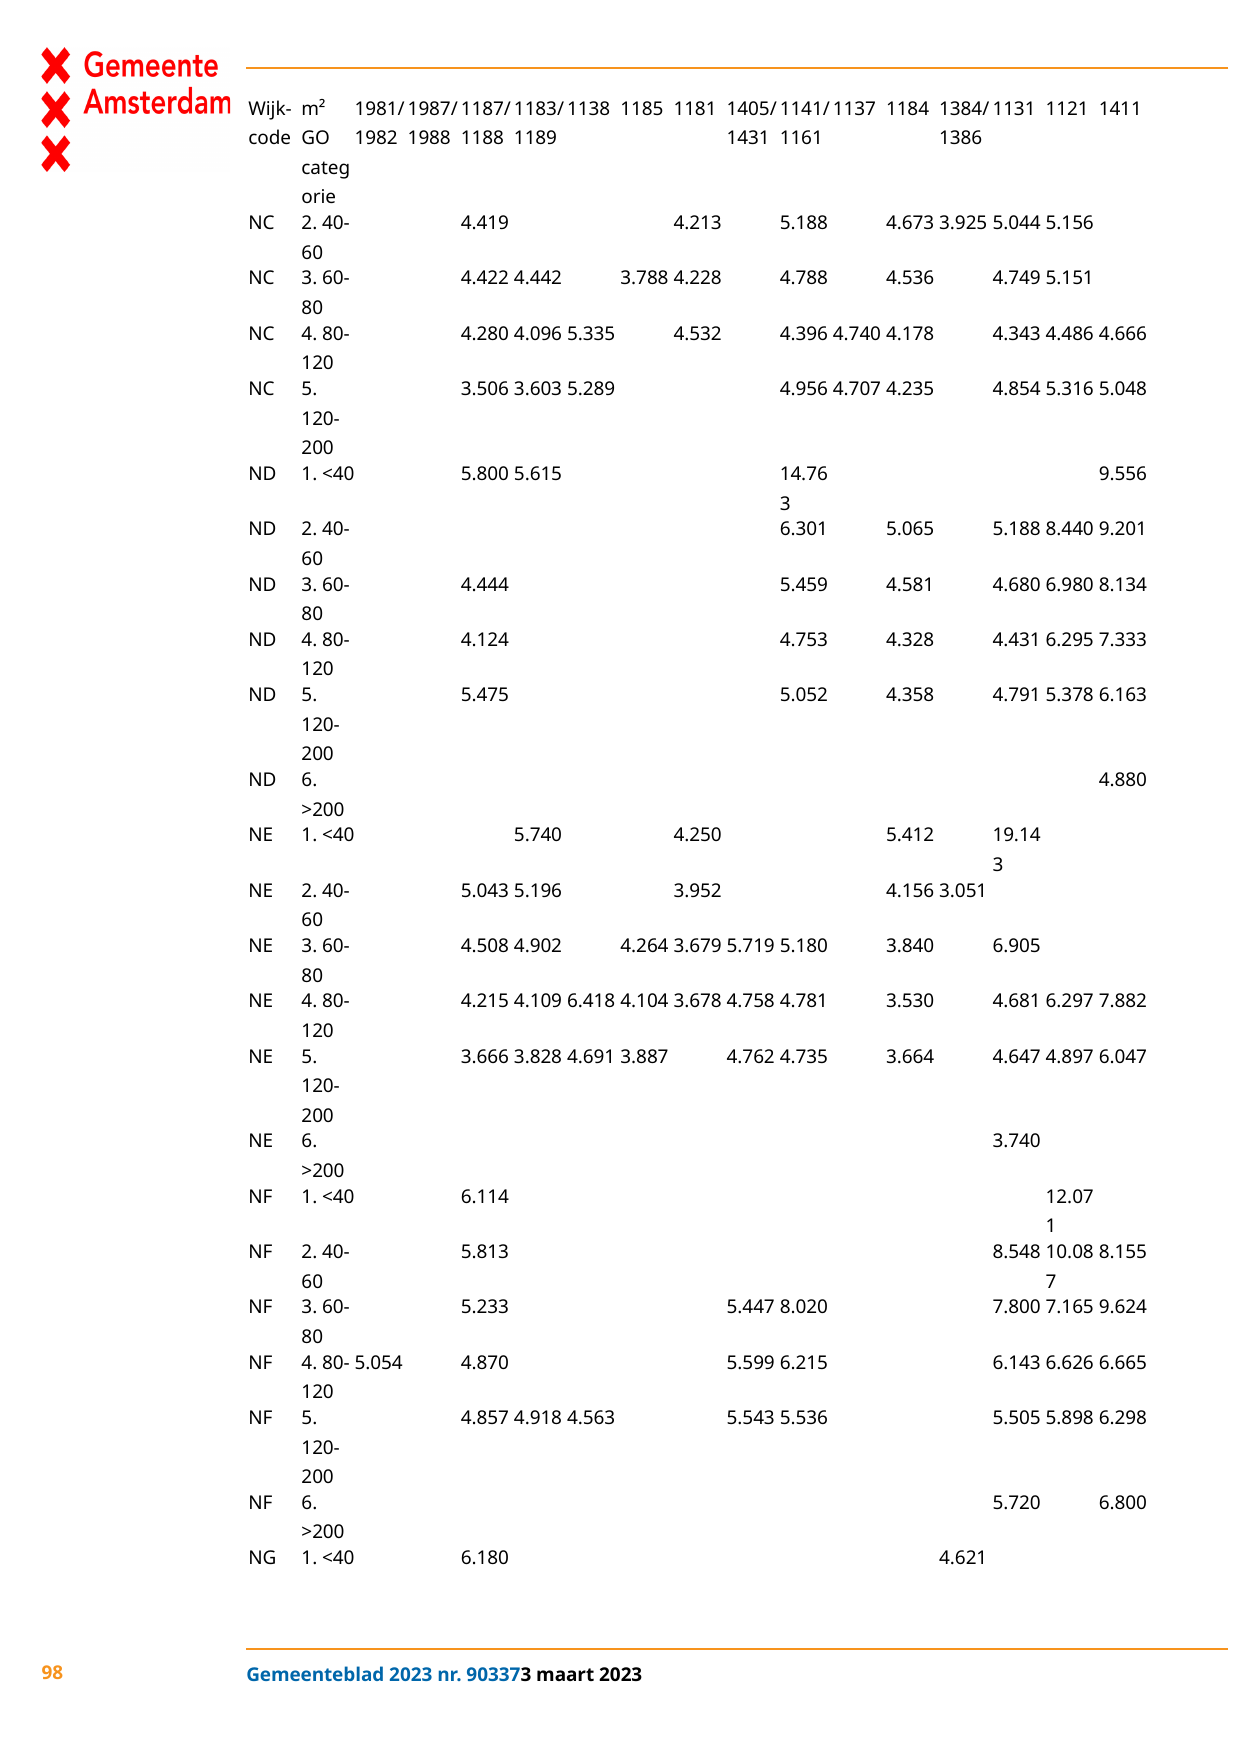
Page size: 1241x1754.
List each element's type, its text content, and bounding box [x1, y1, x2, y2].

table_cell ND [248, 571, 301, 626]
table_cell 19.143 [992, 822, 1045, 877]
table_cell 5. 120-200 [301, 375, 354, 460]
table_cell [620, 877, 673, 932]
table_cell 4.358 [886, 681, 939, 766]
table_cell 5.800 [461, 460, 514, 515]
table_cell 4.918 [514, 1404, 567, 1489]
table_cell NE [248, 877, 301, 932]
table_cell [408, 375, 461, 460]
table_cell 5.720 [992, 1489, 1045, 1544]
table_cell 5.505 [992, 1404, 1045, 1489]
table_cell 4.431 [992, 626, 1045, 681]
table_cell 6.143 [992, 1349, 1045, 1404]
table_cell 2. 40-60 [301, 209, 354, 264]
table_cell [408, 1489, 461, 1544]
table_cell [354, 375, 407, 460]
table_cell [833, 988, 886, 1043]
table_cell [408, 1294, 461, 1349]
table_cell [354, 1183, 407, 1238]
table_cell [726, 1183, 779, 1238]
table_cell 5.536 [780, 1404, 833, 1489]
table_cell [620, 1404, 673, 1489]
table_cell 8.155 [1099, 1238, 1152, 1294]
table_cell 4.178 [886, 320, 939, 375]
table_cell 5.813 [461, 1238, 514, 1294]
table_cell 4. 80-120 [301, 988, 354, 1043]
table_cell 4.673 [886, 209, 939, 264]
table_cell [408, 571, 461, 626]
table_cell 5.048 [1099, 375, 1152, 460]
table_cell 3.840 [886, 932, 939, 987]
table_cell [567, 1183, 620, 1238]
table_cell [992, 877, 1045, 932]
table_cell [939, 1404, 992, 1489]
table_cell [833, 681, 886, 766]
table_cell NE [248, 1043, 301, 1128]
table_cell 3.678 [673, 988, 726, 1043]
table_cell [514, 1128, 567, 1183]
table_cell [833, 766, 886, 822]
table_cell 6.626 [1045, 1349, 1098, 1404]
table_cell [939, 1183, 992, 1238]
table_cell 4.109 [514, 988, 567, 1043]
table_cell [567, 571, 620, 626]
table_cell [939, 766, 992, 822]
table_cell [514, 1238, 567, 1294]
table_cell 4. 80-120 [301, 320, 354, 375]
table_cell 3.925 [939, 209, 992, 264]
table_cell 6.298 [1099, 1404, 1152, 1489]
table_cell [567, 460, 620, 515]
table_cell [939, 1489, 992, 1544]
table_cell 5.180 [780, 932, 833, 987]
table_header 1183/ 1189 [514, 95, 567, 209]
table_header 1181 [673, 95, 726, 209]
table_cell [620, 681, 673, 766]
table_cell [1099, 1545, 1152, 1570]
table_cell 5.054 [354, 1349, 407, 1404]
table_cell NE [248, 1128, 301, 1183]
table_cell 7.333 [1099, 626, 1152, 681]
table_cell NC [248, 375, 301, 460]
table_cell 7.800 [992, 1294, 1045, 1349]
table_cell 5.459 [780, 571, 833, 626]
table_cell 4.854 [992, 375, 1045, 460]
table_cell [1045, 932, 1098, 987]
table_cell [354, 515, 407, 571]
table_cell [620, 1545, 673, 1570]
table_cell [833, 265, 886, 320]
table_cell [726, 626, 779, 681]
table_cell 6.295 [1045, 626, 1098, 681]
table_cell 4.280 [461, 320, 514, 375]
table_cell [408, 1043, 461, 1128]
table_cell 3.887 [620, 1043, 673, 1128]
table_cell [567, 1489, 620, 1544]
table_cell [514, 515, 567, 571]
table_cell [726, 320, 779, 375]
table_cell [408, 320, 461, 375]
table_header m² GO categorie [301, 95, 354, 209]
table_cell 2. 40-60 [301, 877, 354, 932]
table_cell 4.753 [780, 626, 833, 681]
table_cell 4.781 [780, 988, 833, 1043]
table_cell [408, 822, 461, 877]
table_cell [408, 766, 461, 822]
table_cell [780, 822, 833, 877]
table_cell 3.740 [992, 1128, 1045, 1183]
table_cell 3.679 [673, 932, 726, 987]
table_cell 5.615 [514, 460, 567, 515]
table_cell 5.151 [1045, 265, 1098, 320]
table_cell [939, 571, 992, 626]
table_cell 6.905 [992, 932, 1045, 987]
table_cell [673, 1128, 726, 1183]
table_cell [833, 1545, 886, 1570]
table_cell [939, 822, 992, 877]
table_cell [354, 209, 407, 264]
table_cell [354, 766, 407, 822]
table_cell [620, 1128, 673, 1183]
table_cell 4.956 [780, 375, 833, 460]
table_cell 4.691 [567, 1043, 620, 1128]
table_cell [939, 460, 992, 515]
table_cell 3. 60-80 [301, 1294, 354, 1349]
table_cell [673, 1294, 726, 1349]
table_cell 9.556 [1099, 460, 1152, 515]
table_cell 5.412 [886, 822, 939, 877]
table_cell [833, 571, 886, 626]
table_header 1405/ 1431 [726, 95, 779, 209]
table_cell NF [248, 1183, 301, 1238]
table_cell 4.880 [1099, 766, 1152, 822]
table_cell [833, 877, 886, 932]
table_cell [354, 460, 407, 515]
table_cell [1099, 877, 1152, 932]
table_cell [726, 515, 779, 571]
table_cell 6.980 [1045, 571, 1098, 626]
table_cell [354, 1043, 407, 1128]
table_cell [726, 1238, 779, 1294]
table_cell 9.201 [1099, 515, 1152, 571]
table_cell 10.087 [1045, 1238, 1098, 1294]
table_cell [939, 1349, 992, 1404]
table_cell [1045, 822, 1098, 877]
table_cell [780, 877, 833, 932]
table_cell [620, 320, 673, 375]
table_cell 6. >200 [301, 766, 354, 822]
table_cell [780, 766, 833, 822]
table_cell 3.828 [514, 1043, 567, 1128]
table_cell 4.250 [673, 822, 726, 877]
table_cell 5. 120-200 [301, 1404, 354, 1489]
table_cell 4.666 [1099, 320, 1152, 375]
table_header Wijk-code [248, 95, 301, 209]
table_cell NE [248, 932, 301, 987]
table_cell 4.442 [514, 265, 567, 320]
table_cell 5.188 [992, 515, 1045, 571]
table_cell 4.897 [1045, 1043, 1098, 1128]
table_cell 2. 40-60 [301, 1238, 354, 1294]
table_cell 4.536 [886, 265, 939, 320]
table_cell [886, 460, 939, 515]
table_cell [567, 1349, 620, 1404]
table_header 1384/ 1386 [939, 95, 992, 209]
table_cell 1. <40 [301, 1545, 354, 1570]
table_cell [939, 1238, 992, 1294]
table_cell NF [248, 1238, 301, 1294]
table_cell [673, 766, 726, 822]
table_cell [514, 1294, 567, 1349]
table_cell [514, 681, 567, 766]
table_cell 9.624 [1099, 1294, 1152, 1349]
table_cell [780, 1183, 833, 1238]
table_cell NF [248, 1349, 301, 1404]
table_cell [567, 265, 620, 320]
table_cell [726, 1545, 779, 1570]
table_cell [1099, 265, 1152, 320]
table_cell [673, 1545, 726, 1570]
table_cell [886, 1238, 939, 1294]
table_cell [939, 988, 992, 1043]
table_cell [833, 1183, 886, 1238]
table_cell [620, 822, 673, 877]
table_cell [833, 515, 886, 571]
table_cell [673, 571, 726, 626]
table_cell [408, 460, 461, 515]
table_cell [408, 265, 461, 320]
table_cell [354, 1294, 407, 1349]
table_cell [514, 1545, 567, 1570]
table_cell [354, 932, 407, 987]
table_cell 5.316 [1045, 375, 1098, 460]
table_cell [939, 515, 992, 571]
table_cell [514, 1183, 567, 1238]
table_cell 5.475 [461, 681, 514, 766]
table_cell [354, 877, 407, 932]
table_cell [780, 1489, 833, 1544]
table_cell 4.707 [833, 375, 886, 460]
table_cell [673, 515, 726, 571]
table_cell [992, 766, 1045, 822]
table_cell 5.898 [1045, 1404, 1098, 1489]
table_cell [886, 766, 939, 822]
table_cell [567, 766, 620, 822]
table_cell [567, 515, 620, 571]
table_header 1411 [1099, 95, 1152, 209]
table_cell [461, 515, 514, 571]
table_header 1131 [992, 95, 1045, 209]
table_cell [620, 1489, 673, 1544]
table_cell [1099, 209, 1152, 264]
table_cell 8.440 [1045, 515, 1098, 571]
table_cell [1045, 1545, 1098, 1570]
table_cell [567, 626, 620, 681]
table_cell [567, 1294, 620, 1349]
table_cell [673, 1404, 726, 1489]
table_cell 4.419 [461, 209, 514, 264]
table_cell [939, 375, 992, 460]
table_cell [408, 1545, 461, 1570]
table_cell 5.043 [461, 877, 514, 932]
table_cell 4.264 [620, 932, 673, 987]
table_header 1141/ 1161 [780, 95, 833, 209]
table_cell [514, 571, 567, 626]
table_cell [514, 209, 567, 264]
table_cell 3.952 [673, 877, 726, 932]
table_cell [354, 681, 407, 766]
table_cell 1. <40 [301, 822, 354, 877]
table_cell [673, 1349, 726, 1404]
table_cell NC [248, 320, 301, 375]
table_cell [726, 877, 779, 932]
table_cell [886, 1349, 939, 1404]
table_cell 5.335 [567, 320, 620, 375]
table_cell [726, 375, 779, 460]
table_cell 4. 80-120 [301, 626, 354, 681]
table_cell 4.857 [461, 1404, 514, 1489]
table_cell 6.800 [1099, 1489, 1152, 1544]
table_cell 5.196 [514, 877, 567, 932]
table_cell 1. <40 [301, 460, 354, 515]
table_cell 3.666 [461, 1043, 514, 1128]
table_cell [939, 626, 992, 681]
table_cell [1099, 1183, 1152, 1238]
table_cell [1099, 1128, 1152, 1183]
table_cell 3. 60-80 [301, 932, 354, 987]
table_header 1184 [886, 95, 939, 209]
table_cell [673, 1238, 726, 1294]
table_cell 5. 120-200 [301, 1043, 354, 1128]
table_cell [833, 1489, 886, 1544]
table_cell [567, 1545, 620, 1570]
table_cell [833, 1128, 886, 1183]
table_cell [461, 766, 514, 822]
table_cell 4.581 [886, 571, 939, 626]
table_cell [886, 1183, 939, 1238]
table_cell [620, 1238, 673, 1294]
table_cell [939, 1043, 992, 1128]
table_cell [620, 766, 673, 822]
table_cell [620, 375, 673, 460]
table_cell 7.882 [1099, 988, 1152, 1043]
table_cell [514, 1489, 567, 1544]
table_cell [567, 822, 620, 877]
table_cell [780, 1545, 833, 1570]
table_cell [726, 1489, 779, 1544]
table_cell 4.508 [461, 932, 514, 987]
table_cell NE [248, 988, 301, 1043]
table_cell 4.788 [780, 265, 833, 320]
table_cell [354, 1545, 407, 1570]
table_cell 6.418 [567, 988, 620, 1043]
table_cell 6.301 [780, 515, 833, 571]
table_cell [354, 1128, 407, 1183]
table_cell 5.740 [514, 822, 567, 877]
table_cell 4.791 [992, 681, 1045, 766]
table_cell [620, 515, 673, 571]
table_cell 3.788 [620, 265, 673, 320]
table_cell 4.444 [461, 571, 514, 626]
table_cell [620, 209, 673, 264]
table_cell 5.719 [726, 932, 779, 987]
table_cell [354, 822, 407, 877]
table_cell 1. <40 [301, 1183, 354, 1238]
table_cell 4.235 [886, 375, 939, 460]
table_cell [354, 571, 407, 626]
table_cell [939, 1128, 992, 1183]
table_cell 5.378 [1045, 681, 1098, 766]
table_cell [408, 209, 461, 264]
table_cell [939, 932, 992, 987]
table_cell 4.228 [673, 265, 726, 320]
table_cell 6.297 [1045, 988, 1098, 1043]
table_cell [833, 209, 886, 264]
table_cell 5.447 [726, 1294, 779, 1349]
table_cell 5.543 [726, 1404, 779, 1489]
table_cell 6.114 [461, 1183, 514, 1238]
table_cell [408, 515, 461, 571]
table_cell [514, 766, 567, 822]
table_cell 3.051 [939, 877, 992, 932]
table_cell [354, 1404, 407, 1489]
table_cell [886, 1545, 939, 1570]
table_cell 5.289 [567, 375, 620, 460]
table_cell [939, 1294, 992, 1349]
table_cell 4.621 [939, 1545, 992, 1570]
table_cell [1099, 932, 1152, 987]
table_cell [567, 932, 620, 987]
table_cell 3. 60-80 [301, 265, 354, 320]
table_cell NG [248, 1545, 301, 1570]
table_cell [673, 1489, 726, 1544]
table_cell 6.215 [780, 1349, 833, 1404]
table_cell 4.902 [514, 932, 567, 987]
table_cell [461, 1489, 514, 1544]
table_cell 4.762 [726, 1043, 779, 1128]
table_cell [673, 1043, 726, 1128]
table_cell [726, 571, 779, 626]
table_header 1981/ 1982 [354, 95, 407, 209]
table_cell 4.156 [886, 877, 939, 932]
table_cell [354, 626, 407, 681]
table_cell 4. 80-120 [301, 1349, 354, 1404]
table_cell 12.071 [1045, 1183, 1098, 1238]
table_cell [408, 626, 461, 681]
table_cell [354, 1489, 407, 1544]
table_cell [567, 877, 620, 932]
table_cell [833, 1404, 886, 1489]
table_cell [939, 681, 992, 766]
table_cell 4.124 [461, 626, 514, 681]
table_cell 4.740 [833, 320, 886, 375]
table_cell NC [248, 209, 301, 264]
table_cell 4.328 [886, 626, 939, 681]
table_cell 6.180 [461, 1545, 514, 1570]
table_header 1987/ 1988 [408, 95, 461, 209]
table_cell [620, 571, 673, 626]
table_cell 8.134 [1099, 571, 1152, 626]
table_header 1137 [833, 95, 886, 209]
table_cell 6. >200 [301, 1489, 354, 1544]
table_cell 4.422 [461, 265, 514, 320]
table_cell [673, 626, 726, 681]
table_cell [620, 1294, 673, 1349]
table_cell [408, 877, 461, 932]
table_cell [1045, 1489, 1098, 1544]
table_cell 4.749 [992, 265, 1045, 320]
table_cell 5.052 [780, 681, 833, 766]
picture [41, 47, 231, 172]
table_cell [567, 1128, 620, 1183]
table_cell [833, 932, 886, 987]
table_cell NE [248, 822, 301, 877]
table_cell 6. >200 [301, 1128, 354, 1183]
table_cell [354, 265, 407, 320]
table_cell [886, 1404, 939, 1489]
table_cell 3.530 [886, 988, 939, 1043]
table_cell [726, 460, 779, 515]
table_cell [408, 988, 461, 1043]
table_cell [461, 822, 514, 877]
table_cell 6.665 [1099, 1349, 1152, 1404]
table_cell 4.532 [673, 320, 726, 375]
table_cell 4.563 [567, 1404, 620, 1489]
table_cell [354, 988, 407, 1043]
table_cell [620, 626, 673, 681]
table_cell NF [248, 1294, 301, 1349]
table_cell [673, 460, 726, 515]
table_cell 4.215 [461, 988, 514, 1043]
table_cell [780, 1128, 833, 1183]
table_header 1138 [567, 95, 620, 209]
table_cell [620, 1183, 673, 1238]
table_cell 7.165 [1045, 1294, 1098, 1349]
table_cell [620, 1349, 673, 1404]
table_cell 5.156 [1045, 209, 1098, 264]
table_cell [833, 1349, 886, 1404]
table_cell [939, 265, 992, 320]
table_cell 4.758 [726, 988, 779, 1043]
table_cell 8.548 [992, 1238, 1045, 1294]
table_cell 8.020 [780, 1294, 833, 1349]
table_cell NF [248, 1489, 301, 1544]
table_cell [886, 1294, 939, 1349]
table_cell 3.506 [461, 375, 514, 460]
table_cell [514, 1349, 567, 1404]
table_cell 4.680 [992, 571, 1045, 626]
table_cell [567, 209, 620, 264]
table_cell [354, 320, 407, 375]
table_cell 14.763 [780, 460, 833, 515]
table_cell 5.599 [726, 1349, 779, 1404]
table_cell [726, 766, 779, 822]
table_cell 3.603 [514, 375, 567, 460]
table_cell NF [248, 1404, 301, 1489]
table_cell 4.213 [673, 209, 726, 264]
table_cell 4.870 [461, 1349, 514, 1404]
table_cell [939, 320, 992, 375]
table_cell [726, 209, 779, 264]
table_cell 4.396 [780, 320, 833, 375]
table_header 1121 [1045, 95, 1098, 209]
table_cell [408, 1183, 461, 1238]
table_cell [1045, 766, 1098, 822]
table_cell 4.735 [780, 1043, 833, 1128]
table_cell 4.096 [514, 320, 567, 375]
table_cell 6.163 [1099, 681, 1152, 766]
table_cell [992, 1545, 1045, 1570]
table_cell 5.065 [886, 515, 939, 571]
table_cell [833, 1043, 886, 1128]
table_cell [408, 1404, 461, 1489]
table_cell 4.104 [620, 988, 673, 1043]
table_cell ND [248, 681, 301, 766]
table_cell [567, 681, 620, 766]
table_cell [1099, 822, 1152, 877]
table_cell NC [248, 265, 301, 320]
table_cell [354, 1238, 407, 1294]
table_cell 6.047 [1099, 1043, 1152, 1128]
table_cell [833, 822, 886, 877]
table_cell ND [248, 766, 301, 822]
table_cell 5. 120-200 [301, 681, 354, 766]
table_cell [408, 681, 461, 766]
table_cell [408, 1128, 461, 1183]
table_cell [992, 1183, 1045, 1238]
table_cell [673, 375, 726, 460]
table_cell [461, 1128, 514, 1183]
table_cell [886, 1489, 939, 1544]
table_cell [620, 460, 673, 515]
table_cell [408, 932, 461, 987]
table_cell [833, 626, 886, 681]
table_cell 3.664 [886, 1043, 939, 1128]
table_cell 5.233 [461, 1294, 514, 1349]
table_cell ND [248, 515, 301, 571]
table_cell [514, 626, 567, 681]
table_cell [992, 460, 1045, 515]
table_cell 5.044 [992, 209, 1045, 264]
table_header 1185 [620, 95, 673, 209]
table_cell 4.681 [992, 988, 1045, 1043]
table_cell [833, 1294, 886, 1349]
table_cell [780, 1238, 833, 1294]
table_cell [726, 681, 779, 766]
table_cell [1045, 877, 1098, 932]
table_cell [886, 1128, 939, 1183]
table_header 1187/ 1188 [461, 95, 514, 209]
table_cell 3. 60-80 [301, 571, 354, 626]
table_cell [408, 1238, 461, 1294]
table_cell [673, 1183, 726, 1238]
table_cell [408, 1349, 461, 1404]
table_cell 4.343 [992, 320, 1045, 375]
table_cell 4.647 [992, 1043, 1045, 1128]
table_cell [673, 681, 726, 766]
table_cell 2. 40-60 [301, 515, 354, 571]
table_cell [833, 1238, 886, 1294]
table_cell [726, 265, 779, 320]
table_cell ND [248, 626, 301, 681]
table_cell [726, 1128, 779, 1183]
table_cell 5.188 [780, 209, 833, 264]
table_cell [833, 460, 886, 515]
table_cell 4.486 [1045, 320, 1098, 375]
table_cell ND [248, 460, 301, 515]
table_cell [1045, 1128, 1098, 1183]
table_cell [567, 1238, 620, 1294]
table_cell [726, 822, 779, 877]
table_cell [1045, 460, 1098, 515]
